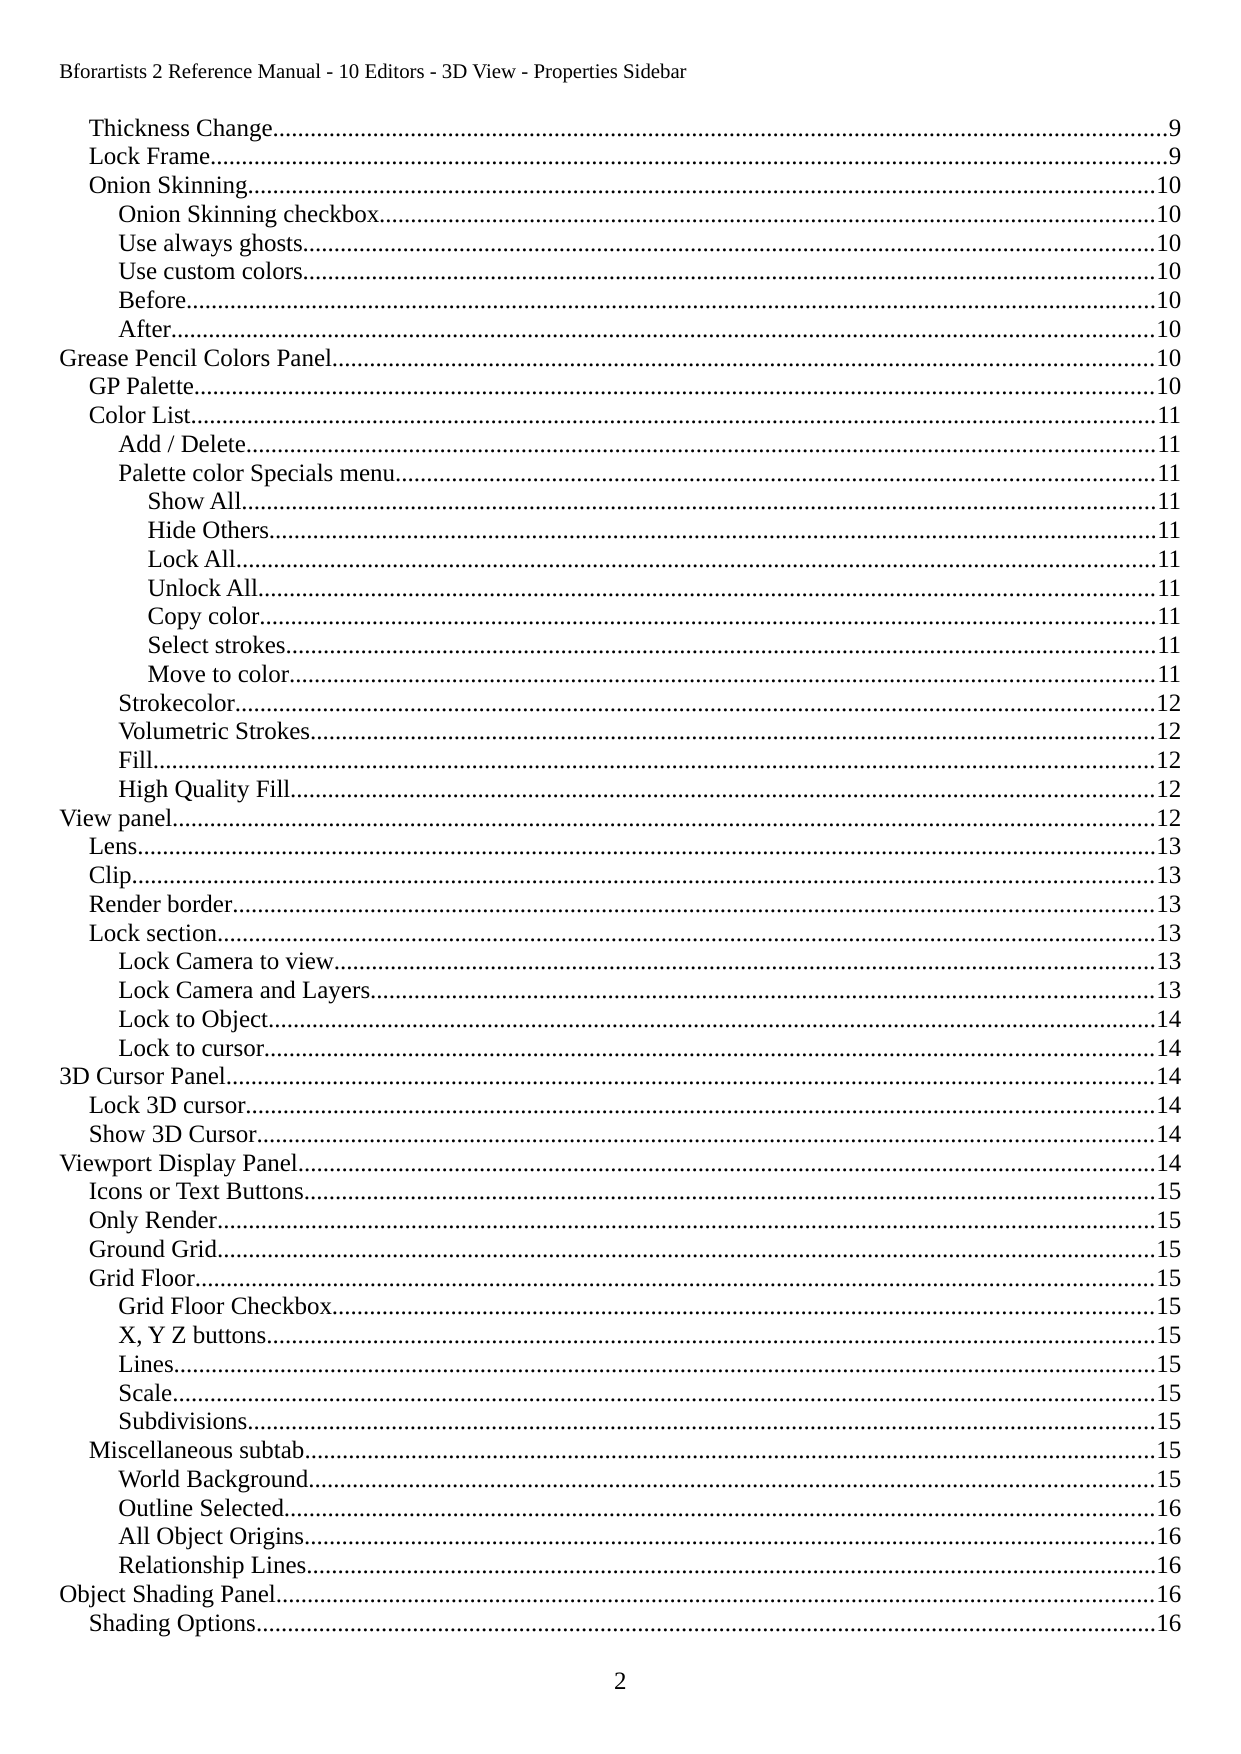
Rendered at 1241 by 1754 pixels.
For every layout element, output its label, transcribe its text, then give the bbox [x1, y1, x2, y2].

text Show All 11 [147, 486, 1181, 515]
text Scale 15 [118, 1378, 1181, 1406]
text Color List 11 [88, 400, 1181, 429]
text Ground Grid 15 [88, 1234, 1181, 1263]
text Grid Floor Checkbox 15 [118, 1291, 1181, 1320]
text Grid Floor 15 [88, 1263, 1181, 1291]
text Copy color 11 [147, 601, 1181, 630]
text Strokecolor 12 [118, 688, 1181, 716]
text High Quality Fill 12 [118, 774, 1181, 803]
text Miscellaneous subtab 15 [88, 1435, 1181, 1464]
text Lock to cursor 14 [118, 1033, 1181, 1061]
text Render border 13 [88, 889, 1181, 918]
text View panel 12 [59, 803, 1181, 831]
text Lock section 13 [88, 918, 1181, 946]
text GP Palette 10 [88, 371, 1181, 400]
text Show 3D Cursor 14 [88, 1119, 1181, 1148]
text X, Y Z buttons 15 [118, 1320, 1181, 1349]
text Add / Delete 11 [118, 429, 1181, 458]
text Subdivisions 15 [118, 1406, 1181, 1435]
text Clip 13 [88, 860, 1181, 889]
text Object Shading Panel 16 [59, 1579, 1181, 1608]
text Lock All 11 [147, 544, 1181, 573]
text Only Render 15 [88, 1205, 1181, 1234]
text Onion Skinning 10 [88, 170, 1181, 199]
text After 10 [118, 314, 1181, 343]
text Thickness Change 9 [88, 113, 1181, 141]
text Viewport Display Panel 14 [59, 1148, 1181, 1176]
text Lock Camera and Layers 13 [118, 975, 1181, 1004]
text Relationship Lines 16 [118, 1550, 1181, 1579]
text Volumetric Strokes 12 [118, 716, 1181, 745]
text Use always ghosts 10 [118, 228, 1181, 256]
text Outline Selected 16 [118, 1493, 1181, 1521]
text Lines 15 [118, 1349, 1181, 1378]
text Lock 3D cursor 14 [88, 1090, 1181, 1119]
text Unlock All 11 [147, 573, 1181, 601]
text Lock to Object 14 [118, 1004, 1181, 1033]
text Fill 12 [118, 745, 1181, 774]
text Select strokes 11 [147, 630, 1181, 659]
text Before 10 [118, 285, 1181, 314]
text Lock Camera to view 13 [118, 946, 1181, 975]
text Onion Skinning checkbox 10 [118, 199, 1181, 228]
text 3D Cursor Panel 14 [59, 1061, 1181, 1090]
text Shading Options 16 [88, 1608, 1181, 1636]
text Lock Frame 9 [88, 141, 1181, 170]
text All Object Origins 16 [118, 1521, 1181, 1550]
text Use custom colors 10 [118, 256, 1181, 285]
text Move to color 11 [147, 659, 1181, 688]
text Icons or Text Buttons 15 [88, 1176, 1181, 1205]
text Grease Pencil Colors Panel 10 [59, 343, 1181, 371]
text World Background 15 [118, 1464, 1181, 1493]
text Hide Others 11 [147, 515, 1181, 544]
text Palette color Specials menu 11 [118, 458, 1181, 486]
text Lens 13 [88, 831, 1181, 860]
